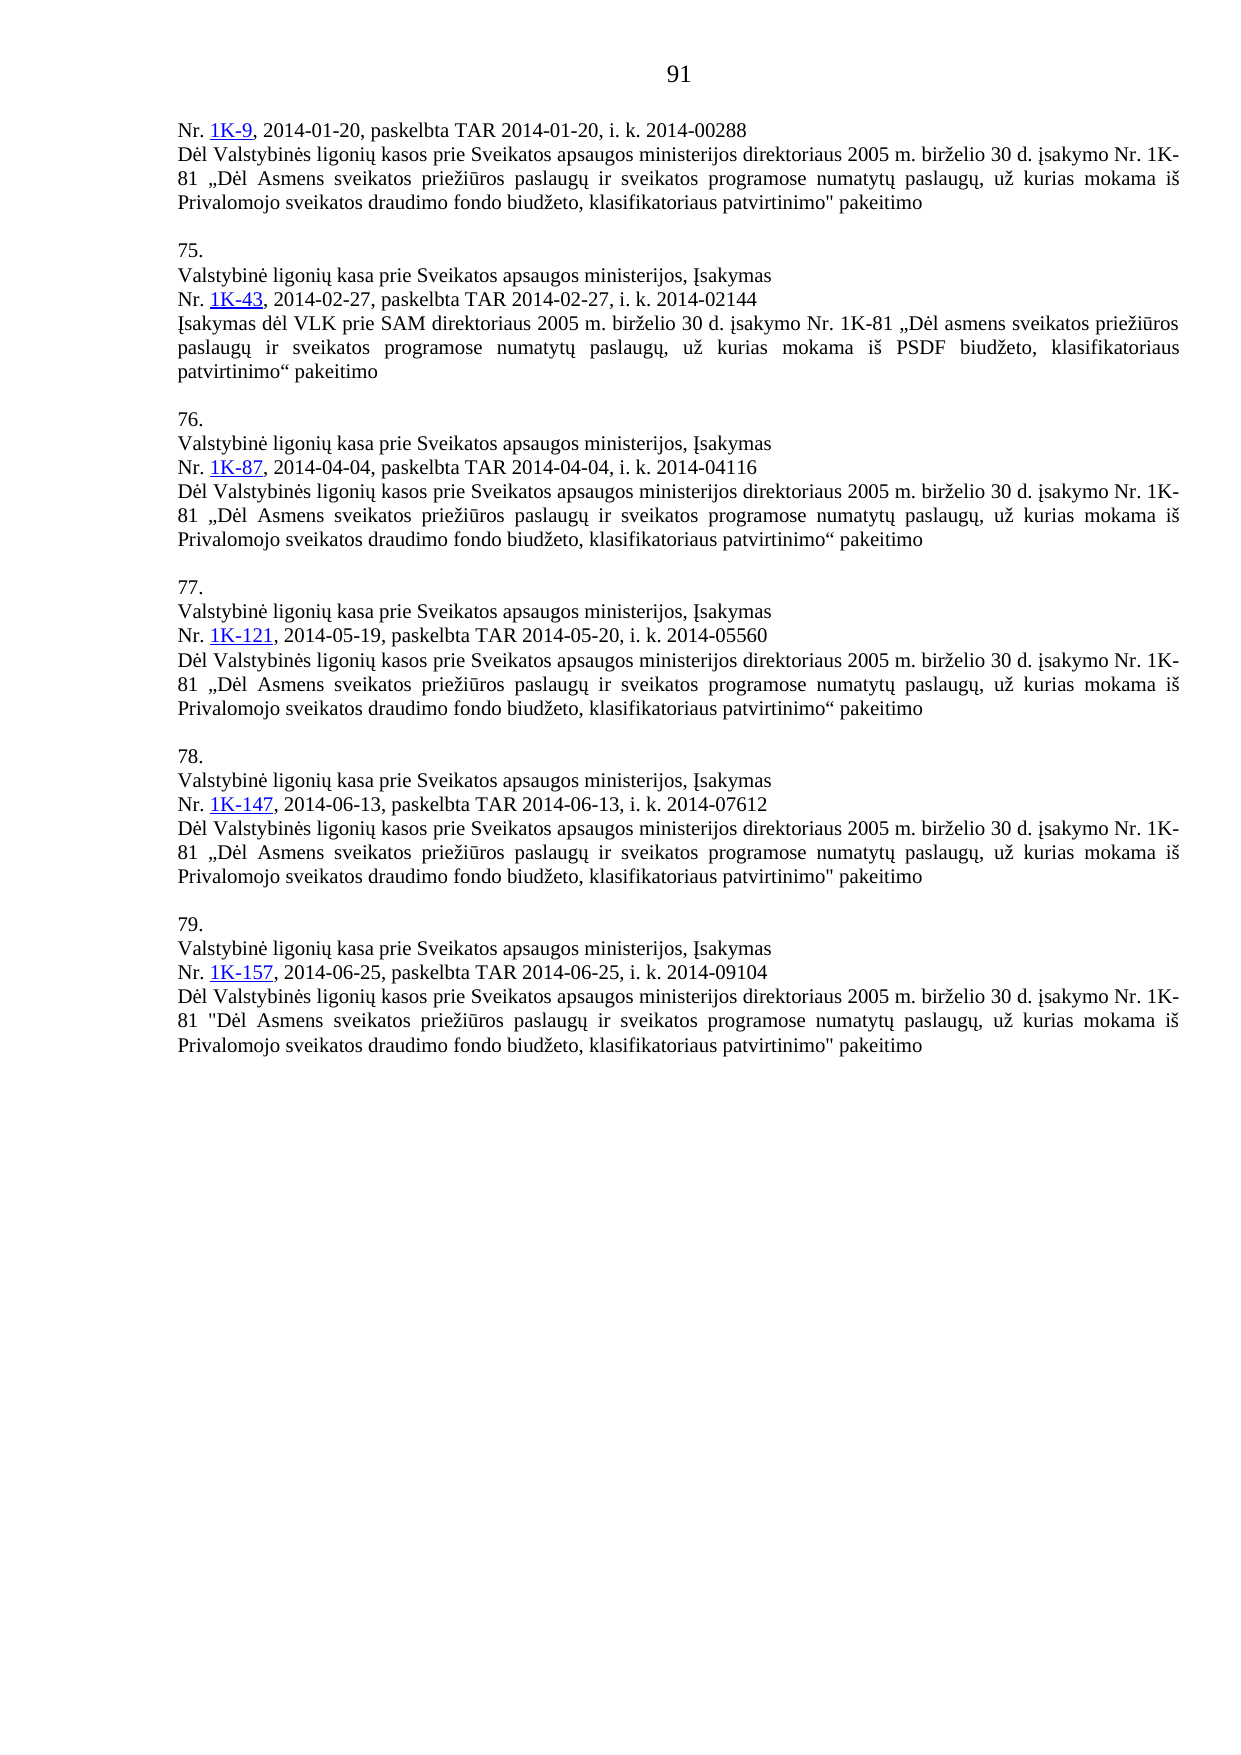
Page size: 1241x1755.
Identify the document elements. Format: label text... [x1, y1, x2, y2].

text Valstybinė ligonių kasa prie Sveikatos apsaugos ministerijos, Įsakymas [177, 262, 1181, 287]
text 79. [177, 912, 1181, 936]
text Nr. 1K-9, 2014-01-20, paskelbta TAR 2014-01-20, i. k. 2014-00288 [177, 118, 1181, 142]
text Dėl Valstybinės ligonių kasos prie Sveikatos apsaugos ministerijos direktoriaus 2005 m. birželio 30 d. įsakymo Nr. 1K-81 "Dėl Asmens sveikatos priežiūros paslaugų ir sveikatos programose numatytų paslaugų, už kurias mokama iš Privalomojo sveikatos draudimo fondo biudžeto, klasifikatoriaus patvirtinimo" pakeitimo [177, 984, 1181, 1057]
text 77. [177, 575, 1181, 599]
text Valstybinė ligonių kasa prie Sveikatos apsaugos ministerijos, Įsakymas [177, 936, 1181, 960]
text Nr. 1K-121, 2014-05-19, paskelbta TAR 2014-05-20, i. k. 2014-05560 [177, 623, 1181, 647]
text 75. [177, 238, 1181, 262]
text Valstybinė ligonių kasa prie Sveikatos apsaugos ministerijos, Įsakymas [177, 431, 1181, 455]
text Dėl Valstybinės ligonių kasos prie Sveikatos apsaugos ministerijos direktoriaus 2005 m. birželio 30 d. įsakymo Nr. 1K-81 „Dėl Asmens sveikatos priežiūros paslaugų ir sveikatos programose numatytų paslaugų, už kurias mokama iš Privalomojo sveikatos draudimo fondo biudžeto, klasifikatoriaus patvirtinimo“ pakeitimo [177, 479, 1181, 551]
text Nr. 1K-147, 2014-06-13, paskelbta TAR 2014-06-13, i. k. 2014-07612 [177, 792, 1181, 816]
text Dėl Valstybinės ligonių kasos prie Sveikatos apsaugos ministerijos direktoriaus 2005 m. birželio 30 d. įsakymo Nr. 1K-81 „Dėl Asmens sveikatos priežiūros paslaugų ir sveikatos programose numatytų paslaugų, už kurias mokama iš Privalomojo sveikatos draudimo fondo biudžeto, klasifikatoriaus patvirtinimo“ pakeitimo [177, 647, 1181, 720]
text 76. [177, 407, 1181, 431]
text Nr. 1K-87, 2014-04-04, paskelbta TAR 2014-04-04, i. k. 2014-04116 [177, 455, 1181, 479]
text Valstybinė ligonių kasa prie Sveikatos apsaugos ministerijos, Įsakymas [177, 599, 1181, 623]
text Valstybinė ligonių kasa prie Sveikatos apsaugos ministerijos, Įsakymas [177, 768, 1181, 792]
text Dėl Valstybinės ligonių kasos prie Sveikatos apsaugos ministerijos direktoriaus 2005 m. birželio 30 d. įsakymo Nr. 1K-81 „Dėl Asmens sveikatos priežiūros paslaugų ir sveikatos programose numatytų paslaugų, už kurias mokama iš Privalomojo sveikatos draudimo fondo biudžeto, klasifikatoriaus patvirtinimo" pakeitimo [177, 816, 1181, 888]
text Nr. 1K-157, 2014-06-25, paskelbta TAR 2014-06-25, i. k. 2014-09104 [177, 960, 1181, 984]
text 78. [177, 744, 1181, 768]
text Įsakymas dėl VLK prie SAM direktoriaus 2005 m. birželio 30 d. įsakymo Nr. 1K-81 „Dėl asmens sveikatos priežiūros paslaugų ir sveikatos programose numatytų paslaugų, už kurias mokama iš PSDF biudžeto, klasifikatoriaus patvirtinimo“ pakeitimo [177, 311, 1181, 383]
text Dėl Valstybinės ligonių kasos prie Sveikatos apsaugos ministerijos direktoriaus 2005 m. birželio 30 d. įsakymo Nr. 1K-81 „Dėl Asmens sveikatos priežiūros paslaugų ir sveikatos programose numatytų paslaugų, už kurias mokama iš Privalomojo sveikatos draudimo fondo biudžeto, klasifikatoriaus patvirtinimo" pakeitimo [177, 142, 1181, 214]
text Nr. 1K-43, 2014-02-27, paskelbta TAR 2014-02-27, i. k. 2014-02144 [177, 287, 1181, 311]
